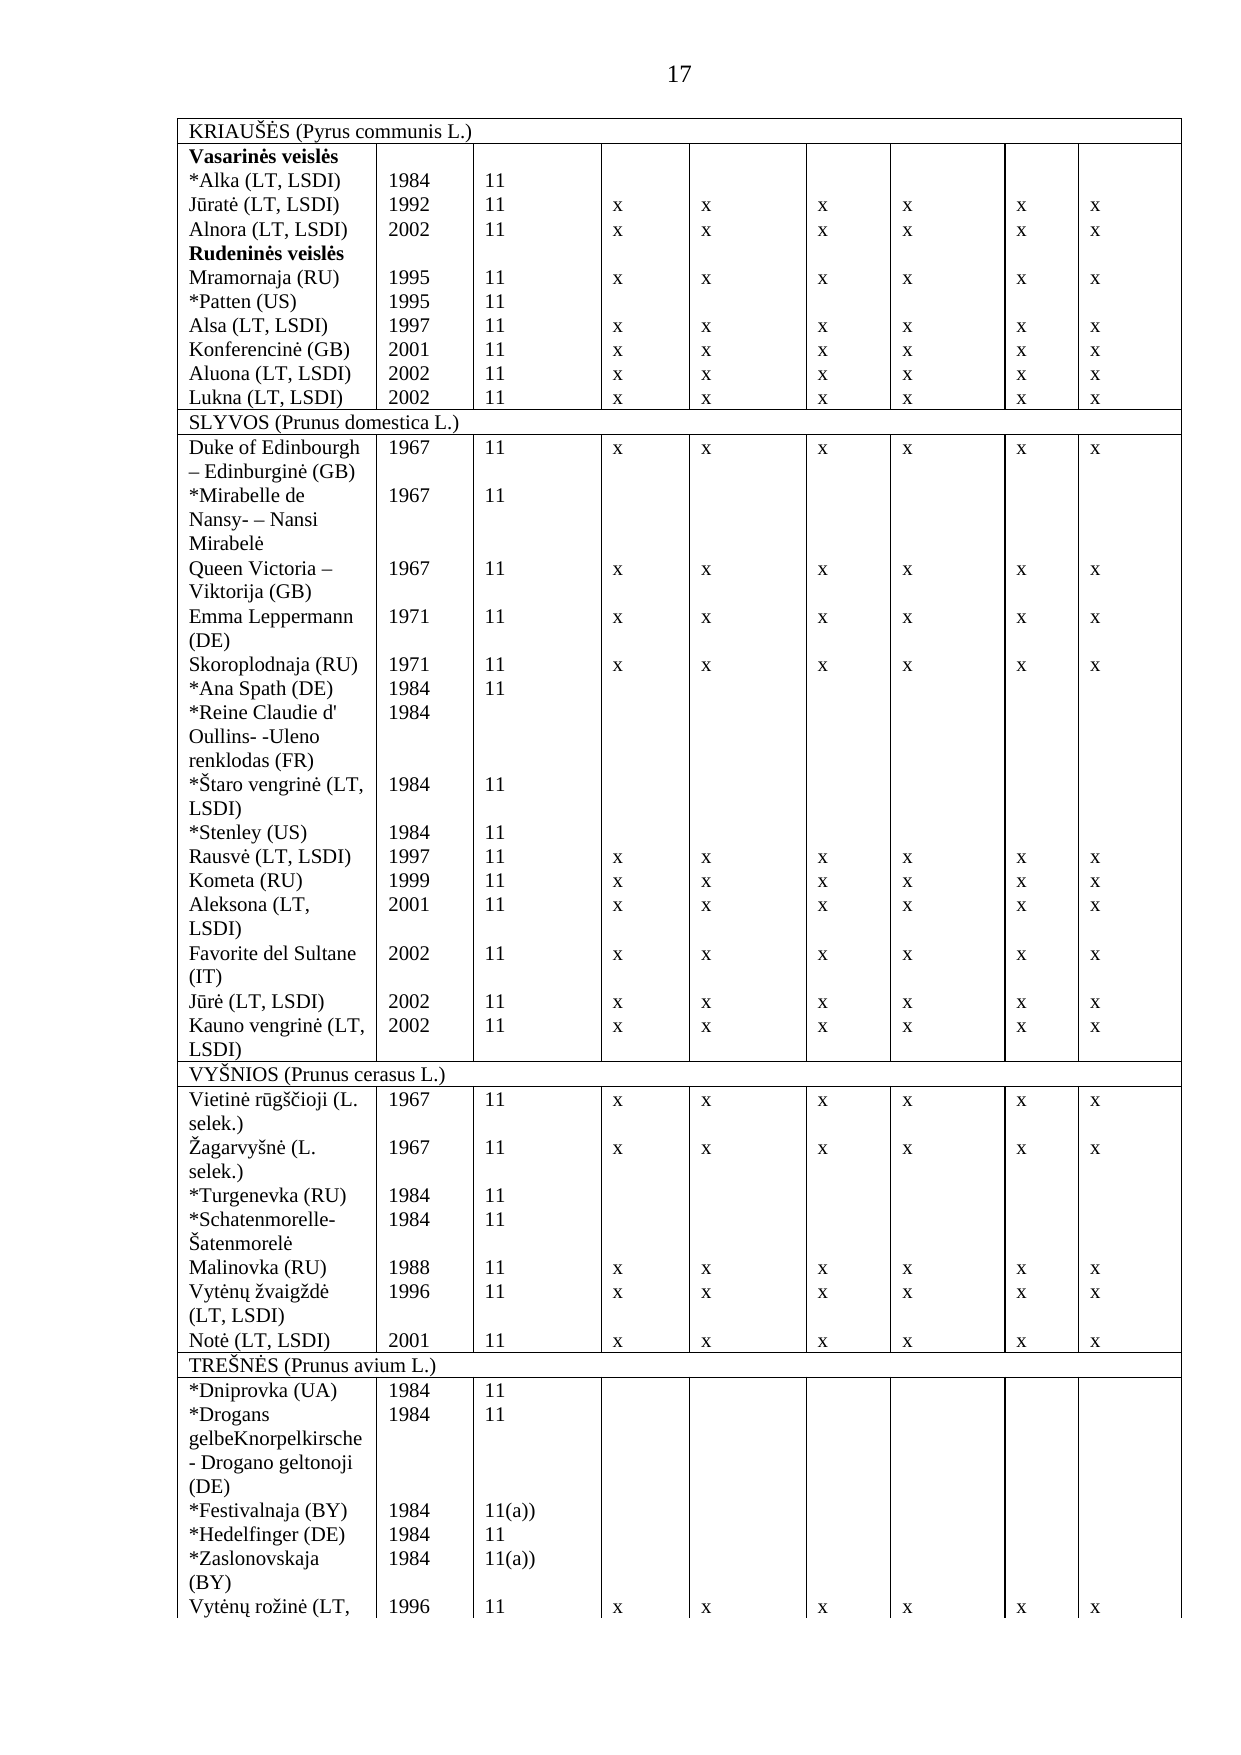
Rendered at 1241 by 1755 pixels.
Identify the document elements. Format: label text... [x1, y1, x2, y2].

table_cell 11 [474, 1328, 601, 1352]
table_cell x [690, 361, 806, 385]
table_cell x [891, 1135, 1004, 1183]
table_cell [1079, 772, 1181, 820]
table_cell 1997 [377, 844, 473, 868]
table_cell x [1006, 844, 1078, 868]
table_cell Lukna (LT, LSDI) [178, 385, 376, 409]
table_cell [602, 241, 689, 264]
table_cell x [891, 337, 1004, 361]
table_cell Queen Victoria – Viktorija (GB) [178, 555, 376, 603]
table_cell x [1079, 652, 1181, 676]
table_cell x [602, 1279, 689, 1327]
table_cell [377, 241, 473, 264]
table_cell x [891, 652, 1004, 676]
table_cell [602, 289, 689, 313]
table_cell Jūrė (LT, LSDI) [178, 989, 376, 1013]
table_cell x [807, 385, 890, 409]
table_cell [377, 144, 473, 168]
table_cell [891, 772, 1004, 820]
table_cell [1079, 1183, 1181, 1207]
table_cell 11 [474, 1013, 601, 1061]
table_cell 1984 [377, 700, 473, 772]
table_cell Vietinė rūgščioji (L. selek.) [178, 1087, 376, 1135]
table_cell [690, 241, 806, 264]
table_cell 11 [474, 313, 601, 337]
table_cell x [690, 1013, 806, 1061]
table_cell [891, 1546, 1004, 1594]
table_cell x [1079, 337, 1181, 361]
table_cell 11 [474, 435, 601, 483]
table_cell [690, 820, 806, 844]
table_cell x [1006, 265, 1078, 289]
table_cell 2001 [377, 1328, 473, 1352]
table_cell 1988 [377, 1255, 473, 1279]
table_cell x [690, 555, 806, 603]
table_cell x [807, 1594, 890, 1618]
table_cell [807, 1522, 890, 1546]
table_cell Mramornaja (RU) [178, 265, 376, 289]
table_cell x [1006, 385, 1078, 409]
table_cell [690, 700, 806, 772]
table_cell [1079, 1498, 1181, 1522]
table_cell x [1006, 313, 1078, 337]
table_cell x [807, 265, 890, 289]
table_cell [474, 241, 601, 264]
table_cell 1984 [377, 168, 473, 192]
table_cell Vytėnų rožinė (LT, [178, 1594, 376, 1618]
table_cell [891, 700, 1004, 772]
table_cell x [1079, 1279, 1181, 1327]
table_cell x [690, 216, 806, 241]
table_cell x [690, 868, 806, 892]
table_cell x [891, 361, 1004, 385]
table_cell *Reine Claudie d' Oullins- -Uleno renklodas (FR) [178, 700, 376, 772]
table_cell 1995 [377, 289, 473, 313]
table_cell x [1006, 868, 1078, 892]
table_cell x [690, 604, 806, 652]
table_cell [1079, 1522, 1181, 1546]
table_cell 1997 [377, 313, 473, 337]
table_cell 11 [474, 820, 601, 844]
table_cell 1984 [377, 1522, 473, 1546]
table_cell x [807, 940, 890, 988]
table_cell 1971 [377, 604, 473, 652]
table_cell [1079, 241, 1181, 264]
table_cell *Alka (LT, LSDI) [178, 168, 376, 192]
table_cell Favorite del Sultane (IT) [178, 940, 376, 988]
table_cell x [690, 892, 806, 940]
table_cell VYŠNIOS (Prunus cerasus L.) [178, 1062, 1181, 1086]
table_cell Rausvė (LT, LSDI) [178, 844, 376, 868]
table_cell x [602, 1328, 689, 1352]
table_cell 11 [474, 844, 601, 868]
table_cell 11 [474, 1135, 601, 1183]
table_cell 11 [474, 361, 601, 385]
table_cell [602, 483, 689, 555]
table_cell [1006, 1183, 1078, 1207]
table_cell x [690, 265, 806, 289]
table_cell 11 [474, 1378, 601, 1402]
table_cell Emma Leppermann (DE) [178, 604, 376, 652]
table_cell x [1079, 435, 1181, 483]
table_cell 2001 [377, 337, 473, 361]
table_cell 11 [474, 337, 601, 361]
table_cell x [602, 652, 689, 676]
table_cell [807, 289, 890, 313]
table_cell x [1079, 265, 1181, 289]
table_cell [1006, 820, 1078, 844]
table_cell x [807, 1255, 890, 1279]
table_cell 11 [474, 604, 601, 652]
table_cell x [690, 337, 806, 361]
table_cell x [690, 1594, 806, 1618]
table_cell 11 [474, 216, 601, 241]
table_cell [690, 1546, 806, 1594]
table_cell x [602, 265, 689, 289]
table_cell x [602, 989, 689, 1013]
table_cell 11 [474, 1087, 601, 1135]
table_cell 11 [474, 289, 601, 313]
table_cell [1006, 676, 1078, 700]
table_cell x [602, 193, 689, 216]
table_cell x [1006, 435, 1078, 483]
table_cell 11 [474, 555, 601, 603]
table_cell x [891, 193, 1004, 216]
table_cell 11 [474, 940, 601, 988]
table_cell [1079, 1546, 1181, 1594]
table_cell x [1006, 1328, 1078, 1352]
table_cell [891, 676, 1004, 700]
table_cell x [690, 385, 806, 409]
table_cell x [602, 361, 689, 385]
table_cell 11(a)) [474, 1546, 601, 1594]
table_cell x [1079, 989, 1181, 1013]
table_cell x [807, 604, 890, 652]
table_cell *Zaslonovskaja (BY) [178, 1546, 376, 1594]
table_cell 11 [474, 193, 601, 216]
table_cell 11 [474, 1402, 601, 1498]
table_cell x [690, 844, 806, 868]
table_cell [1079, 289, 1181, 313]
table_cell [807, 168, 890, 192]
table_cell [807, 1183, 890, 1207]
table_cell x [1006, 1135, 1078, 1183]
table_cell *Patten (US) [178, 289, 376, 313]
table_cell 1967 [377, 555, 473, 603]
table_cell [690, 1183, 806, 1207]
table_cell [690, 772, 806, 820]
table_cell [1006, 1498, 1078, 1522]
table_cell [1006, 483, 1078, 555]
table_cell x [1079, 313, 1181, 337]
table_cell x [1006, 940, 1078, 988]
table_cell *Dniprovka (UA) [178, 1378, 376, 1402]
table_cell [891, 483, 1004, 555]
table_cell x [1079, 361, 1181, 385]
table_cell [602, 1522, 689, 1546]
table_cell [602, 1402, 689, 1498]
table_cell Vasarinės veislės [178, 144, 376, 168]
table_cell Skoroplodnaja (RU) [178, 652, 376, 676]
table_cell [1079, 676, 1181, 700]
table_cell x [891, 1328, 1004, 1352]
table_cell x [690, 1279, 806, 1327]
table_cell [690, 1522, 806, 1546]
table_cell x [1006, 1594, 1078, 1618]
table_cell [602, 1378, 689, 1402]
table_cell x [891, 1087, 1004, 1135]
table_cell [807, 820, 890, 844]
table_cell x [1079, 1135, 1181, 1183]
table_cell 11 [474, 989, 601, 1013]
table_cell [1006, 1522, 1078, 1546]
table_cell [1079, 1378, 1181, 1402]
table_cell [1006, 772, 1078, 820]
table_cell [1006, 168, 1078, 192]
table_cell [690, 289, 806, 313]
table_cell [807, 1546, 890, 1594]
table_cell 2001 [377, 892, 473, 940]
table_cell x [891, 844, 1004, 868]
table_cell x [1006, 337, 1078, 361]
table_cell 2002 [377, 216, 473, 241]
table_cell x [891, 1594, 1004, 1618]
table_cell x [891, 435, 1004, 483]
table_cell Konferencinė (GB) [178, 337, 376, 361]
table_cell x [602, 1255, 689, 1279]
table_cell Vytėnų žvaigždė (LT, LSDI) [178, 1279, 376, 1327]
table_cell x [807, 337, 890, 361]
table_cell x [807, 216, 890, 241]
table_cell [1006, 1546, 1078, 1594]
table_cell [690, 144, 806, 168]
table_cell [602, 700, 689, 772]
table_cell x [807, 313, 890, 337]
table_cell [602, 1546, 689, 1594]
table_cell x [1006, 216, 1078, 241]
table_cell x [1079, 1013, 1181, 1061]
table_cell x [1079, 555, 1181, 603]
table_cell *Drogans gelbeKnorpelkirsche- Drogano geltonoji (DE) [178, 1402, 376, 1498]
table_cell [807, 1207, 890, 1255]
table_cell x [690, 193, 806, 216]
table_cell x [602, 555, 689, 603]
table_cell 11(a)) [474, 1498, 601, 1522]
table_cell [1006, 241, 1078, 264]
table_cell 1995 [377, 265, 473, 289]
table_cell x [602, 868, 689, 892]
table_cell 11 [474, 1594, 601, 1618]
table_cell SLYVOS (Prunus domestica L.) [178, 410, 1181, 434]
table_cell [891, 1498, 1004, 1522]
table_cell *Ana Spath (DE) [178, 676, 376, 700]
table_cell *Hedelfinger (DE) [178, 1522, 376, 1546]
table_cell x [602, 604, 689, 652]
table_cell x [1006, 555, 1078, 603]
table_cell [807, 676, 890, 700]
table_cell x [602, 435, 689, 483]
table_cell 11 [474, 868, 601, 892]
table_cell [1006, 289, 1078, 313]
table_cell 11 [474, 892, 601, 940]
table_cell x [807, 868, 890, 892]
table_cell [602, 168, 689, 192]
table_cell x [807, 1328, 890, 1352]
table_cell 11 [474, 1207, 601, 1255]
table_cell [807, 483, 890, 555]
table_cell [807, 241, 890, 264]
table_cell x [891, 940, 1004, 988]
table_cell x [602, 1087, 689, 1135]
table_cell 1967 [377, 435, 473, 483]
table_cell 1984 [377, 1183, 473, 1207]
table_cell [1079, 700, 1181, 772]
table_cell Notė (LT, LSDI) [178, 1328, 376, 1352]
table_cell x [1079, 193, 1181, 216]
table_cell x [1006, 989, 1078, 1013]
table_cell *Štaro vengrinė (LT, LSDI) [178, 772, 376, 820]
table_cell 1971 [377, 652, 473, 676]
table_cell x [690, 1135, 806, 1183]
table_cell x [690, 313, 806, 337]
table_cell x [807, 1087, 890, 1135]
table_cell *Turgenevka (RU) [178, 1183, 376, 1207]
table_cell x [690, 989, 806, 1013]
table_cell 11 [474, 1522, 601, 1546]
table_cell Duke of Edinbourgh – Edinburginė (GB) [178, 435, 376, 483]
table_cell x [602, 1594, 689, 1618]
table_cell [1079, 1402, 1181, 1498]
table_cell [807, 772, 890, 820]
table_cell 1996 [377, 1279, 473, 1327]
table_cell x [1006, 193, 1078, 216]
table_cell *Stenley (US) [178, 820, 376, 844]
table_cell x [602, 313, 689, 337]
table_cell [690, 168, 806, 192]
table_cell [690, 676, 806, 700]
table_cell x [891, 868, 1004, 892]
table_cell [602, 820, 689, 844]
table_cell x [1079, 940, 1181, 988]
table_cell [602, 676, 689, 700]
table_cell Žagarvyšnė (L. selek.) [178, 1135, 376, 1183]
table_cell [807, 1402, 890, 1498]
table_cell x [1006, 892, 1078, 940]
table_cell [1079, 144, 1181, 168]
table_cell x [1079, 604, 1181, 652]
table_cell 11 [474, 1279, 601, 1327]
table_cell [891, 820, 1004, 844]
table_cell [891, 289, 1004, 313]
table_cell *Schatenmorelle- Šatenmorelė [178, 1207, 376, 1255]
table_cell Malinovka (RU) [178, 1255, 376, 1279]
table_cell 1984 [377, 1207, 473, 1255]
table_cell [1079, 820, 1181, 844]
table_cell [807, 1498, 890, 1522]
table_cell [474, 700, 601, 772]
table_cell x [1006, 1013, 1078, 1061]
table_cell [1079, 168, 1181, 192]
table_cell x [690, 1328, 806, 1352]
table_cell [891, 1522, 1004, 1546]
table_cell x [891, 989, 1004, 1013]
table_cell 1999 [377, 868, 473, 892]
table_cell 2002 [377, 361, 473, 385]
table_cell 2002 [377, 940, 473, 988]
table_cell Kometa (RU) [178, 868, 376, 892]
table_cell x [807, 1135, 890, 1183]
table_cell x [1079, 1328, 1181, 1352]
table_cell TREŠNĖS (Prunus avium L.) [178, 1353, 1181, 1377]
table_cell [807, 144, 890, 168]
table_cell [891, 144, 1004, 168]
table_cell x [602, 1135, 689, 1183]
table_cell [1006, 700, 1078, 772]
table_cell 1984 [377, 1546, 473, 1594]
table_cell x [690, 1087, 806, 1135]
table_cell [1079, 1207, 1181, 1255]
table_cell x [690, 1255, 806, 1279]
table_cell x [1006, 361, 1078, 385]
table_cell Aluona (LT, LSDI) [178, 361, 376, 385]
table_cell Aleksona (LT, LSDI) [178, 892, 376, 940]
table_cell x [1006, 1087, 1078, 1135]
table_cell x [1079, 868, 1181, 892]
table_cell x [1079, 892, 1181, 940]
table_cell x [1079, 216, 1181, 241]
table_cell [891, 168, 1004, 192]
table_cell Kauno vengrinė (LT, LSDI) [178, 1013, 376, 1061]
table_cell x [602, 216, 689, 241]
table_cell [474, 144, 601, 168]
table_cell x [891, 892, 1004, 940]
table_cell 11 [474, 1183, 601, 1207]
table_cell [690, 1207, 806, 1255]
table_cell 11 [474, 676, 601, 700]
table_cell 1984 [377, 1498, 473, 1522]
table_cell x [602, 1013, 689, 1061]
table_cell [690, 1378, 806, 1402]
table_cell 1984 [377, 772, 473, 820]
table_cell 1984 [377, 820, 473, 844]
table_cell x [807, 361, 890, 385]
table_cell 1996 [377, 1594, 473, 1618]
table_cell x [807, 989, 890, 1013]
table_cell 2002 [377, 385, 473, 409]
table_cell x [1006, 1255, 1078, 1279]
table_cell x [807, 892, 890, 940]
table_cell x [1079, 1255, 1181, 1279]
table_cell x [1079, 1594, 1181, 1618]
table_cell [602, 144, 689, 168]
table_cell 1967 [377, 1087, 473, 1135]
table_cell 11 [474, 265, 601, 289]
table_cell x [602, 844, 689, 868]
table_cell x [891, 385, 1004, 409]
table_cell 11 [474, 1255, 601, 1279]
table_cell 11 [474, 385, 601, 409]
table_cell [1006, 1207, 1078, 1255]
table_cell x [1079, 1087, 1181, 1135]
table_cell x [690, 652, 806, 676]
table_cell x [602, 385, 689, 409]
table_cell Alsa (LT, LSDI) [178, 313, 376, 337]
table_cell [891, 1207, 1004, 1255]
table_cell Jūratė (LT, LSDI) [178, 193, 376, 216]
table_cell 11 [474, 652, 601, 676]
table_cell 1967 [377, 483, 473, 555]
table_cell x [891, 1255, 1004, 1279]
table_cell x [1079, 385, 1181, 409]
table_cell x [807, 193, 890, 216]
table_cell [690, 1498, 806, 1522]
table_cell 1984 [377, 1378, 473, 1402]
table_cell [1079, 483, 1181, 555]
table_cell KRIAUŠĖS (Pyrus communis L.) [178, 119, 1181, 143]
table_cell x [891, 555, 1004, 603]
table_cell [807, 700, 890, 772]
table_cell x [891, 216, 1004, 241]
table_cell [1006, 1378, 1078, 1402]
table_cell [1006, 1402, 1078, 1498]
table_cell x [602, 337, 689, 361]
table_cell [602, 1207, 689, 1255]
table_cell x [891, 265, 1004, 289]
table_cell x [807, 1013, 890, 1061]
table_cell [807, 1378, 890, 1402]
table_cell [602, 772, 689, 820]
table_cell x [602, 892, 689, 940]
table_cell Alnora (LT, LSDI) [178, 216, 376, 241]
table_cell x [1006, 652, 1078, 676]
table_cell 1984 [377, 1402, 473, 1498]
table_cell [690, 483, 806, 555]
table_cell [1006, 144, 1078, 168]
table_cell x [891, 1013, 1004, 1061]
table_cell Rudeninės veislės [178, 241, 376, 264]
table_cell 11 [474, 168, 601, 192]
table_cell 1984 [377, 676, 473, 700]
table_cell x [807, 652, 890, 676]
table_cell x [690, 940, 806, 988]
table_cell [891, 1402, 1004, 1498]
table_cell x [807, 1279, 890, 1327]
table_cell 11 [474, 772, 601, 820]
table_cell [891, 1183, 1004, 1207]
table_cell x [1079, 844, 1181, 868]
table_cell x [1006, 1279, 1078, 1327]
table_cell x [891, 604, 1004, 652]
table_cell 2002 [377, 1013, 473, 1061]
table_cell x [807, 555, 890, 603]
table_cell x [891, 313, 1004, 337]
table_cell 2002 [377, 989, 473, 1013]
table_cell 1992 [377, 193, 473, 216]
table_cell x [602, 940, 689, 988]
table_cell 11 [474, 483, 601, 555]
table_cell x [1006, 604, 1078, 652]
table_cell [891, 1378, 1004, 1402]
table_cell x [690, 435, 806, 483]
table_cell *Festivalnaja (BY) [178, 1498, 376, 1522]
table_cell [690, 1402, 806, 1498]
table_cell x [891, 1279, 1004, 1327]
table_cell [891, 241, 1004, 264]
table_cell x [807, 844, 890, 868]
table_cell x [807, 435, 890, 483]
table_cell [602, 1183, 689, 1207]
table_cell [602, 1498, 689, 1522]
table_cell *Mirabelle de Nansy- – Nansi Mirabelė [178, 483, 376, 555]
table_cell 1967 [377, 1135, 473, 1183]
